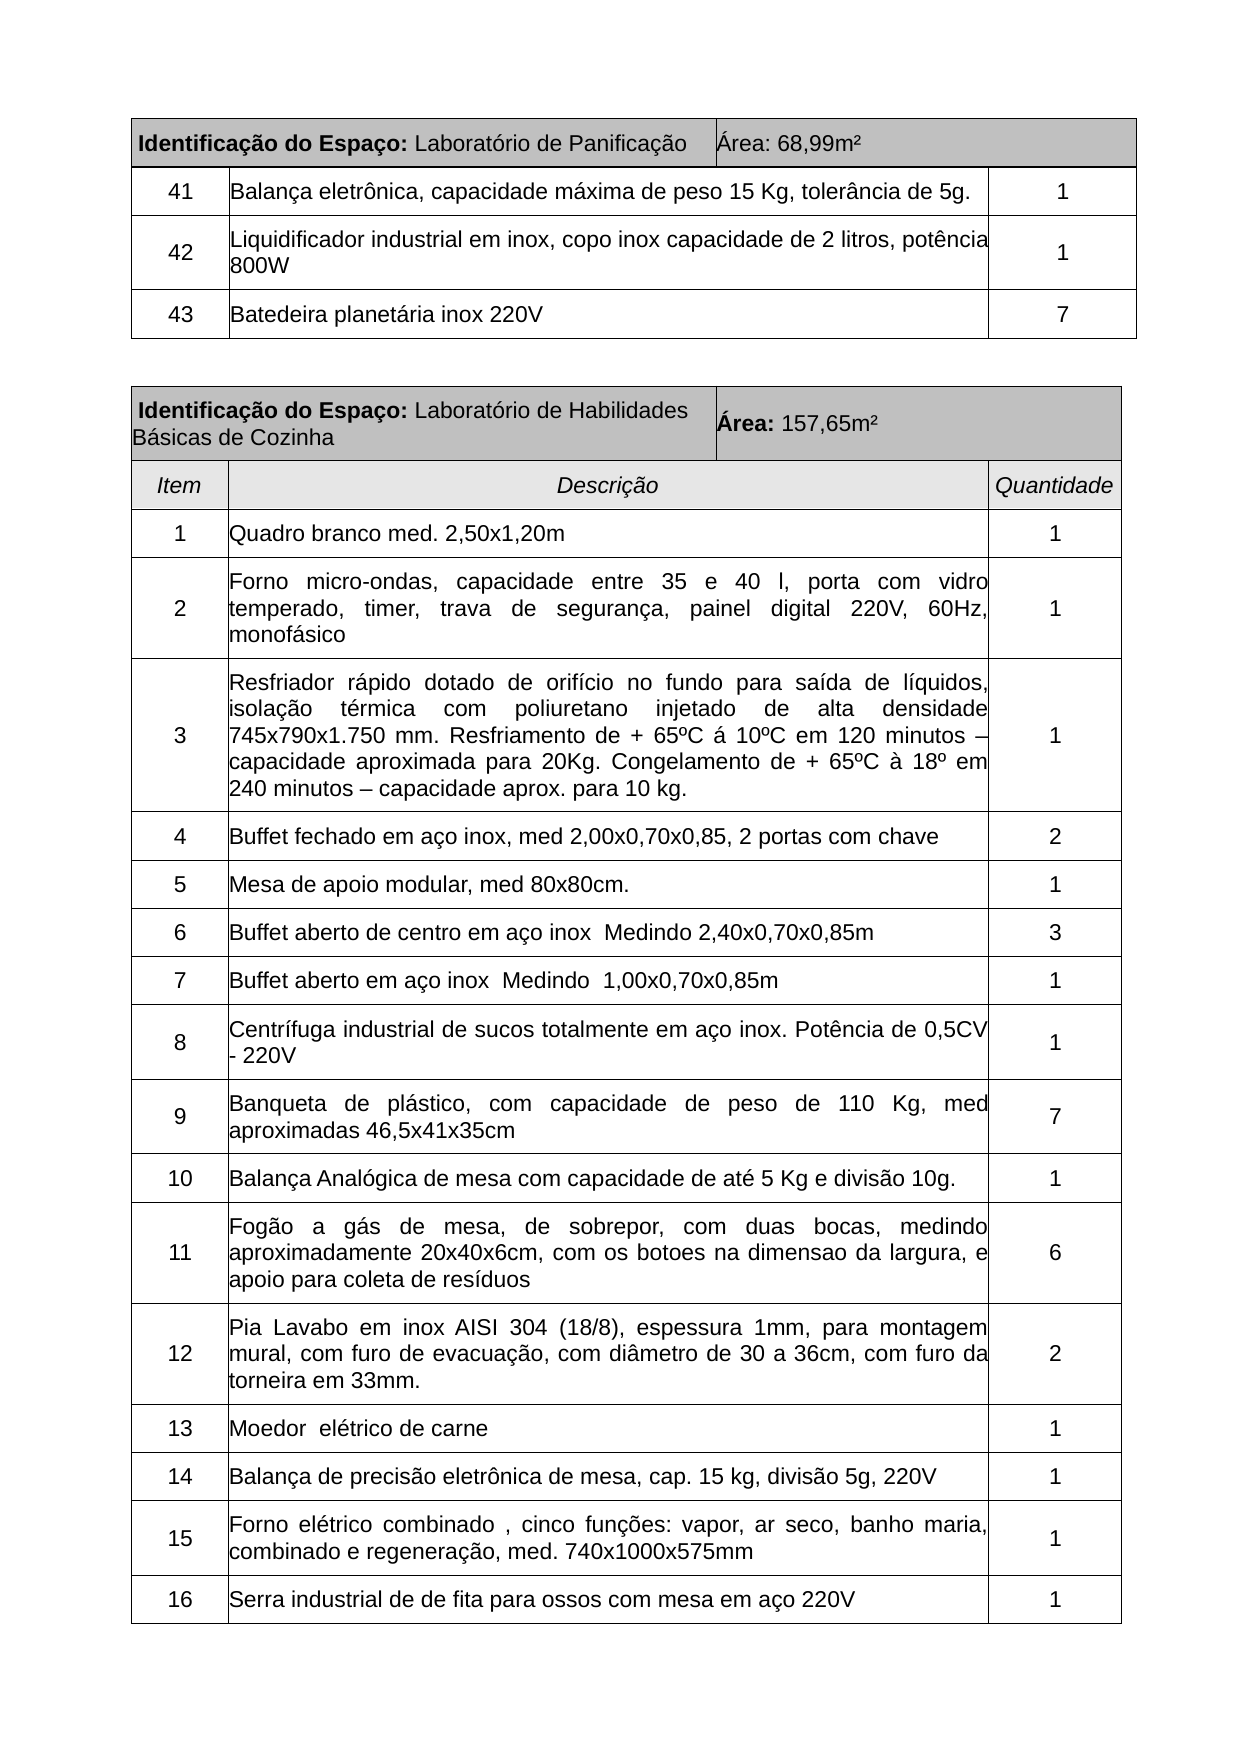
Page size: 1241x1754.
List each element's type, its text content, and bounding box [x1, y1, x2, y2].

table_cell 11 [132, 1203, 228, 1302]
table_cell Balança eletrônica, capacidade máxima de peso 15 Kg, tolerância de 5g. [230, 168, 988, 214]
table_cell 6 [132, 909, 228, 956]
table_cell 1 [989, 1005, 1121, 1079]
table_cell Serra industrial de de fita para ossos com mesa em aço 220V [229, 1576, 988, 1623]
table_cell 5 [132, 861, 228, 908]
table_cell Balança Analógica de mesa com capacidade de até 5 Kg e divisão 10g. [229, 1154, 988, 1202]
table_cell 1 [989, 1453, 1121, 1500]
table_cell 1 [989, 957, 1121, 1004]
table_cell 1 [989, 216, 1136, 289]
table_cell Forno elétrico combinado , cinco funções: vapor, ar seco, banho maria, combinado e regeneração, med. 740x1000x575mm [229, 1501, 988, 1574]
table_cell Buffet aberto em aço inox Medindo 1,00x0,70x0,85m [229, 957, 988, 1004]
table_cell 1 [989, 659, 1121, 811]
table_header Área: 157,65m² [717, 387, 1121, 460]
table_cell 14 [132, 1453, 228, 1500]
table_cell Banqueta de plástico, com capacidade de peso de 110 Kg, med aproximadas 46,5x41x35cm [229, 1080, 988, 1153]
table_cell 1 [989, 1576, 1121, 1623]
table_cell 1 [989, 1154, 1121, 1202]
table_cell Quantidade [989, 461, 1121, 508]
table_cell Pia Lavabo em inox AISI 304 (18/8), espessura 1mm, para montagem mural, com furo de evacuação, com diâmetro de 30 a 36cm, com furo da torneira em 33mm. [229, 1304, 988, 1403]
table_cell 8 [132, 1005, 228, 1079]
table_cell 1 [989, 558, 1121, 658]
table_header Identificação do Espaço: Laboratório de Panificação [132, 119, 716, 166]
table_cell 3 [989, 909, 1121, 956]
table_header Identificação do Espaço: Laboratório de Habilidades Básicas de Cozinha [132, 387, 716, 460]
table_cell 2 [132, 558, 228, 658]
table_cell 15 [132, 1501, 228, 1574]
table_cell Balança de precisão eletrônica de mesa, cap. 15 kg, divisão 5g, 220V [229, 1453, 988, 1500]
table_cell Forno micro-ondas, capacidade entre 35 e 40 l, porta com vidro temperado, timer, trava de segurança, painel digital 220V, 60Hz, monofásico [229, 558, 988, 658]
table_cell 1 [989, 510, 1121, 557]
table_cell Buffet fechado em aço inox, med 2,00x0,70x0,85, 2 portas com chave [229, 812, 988, 859]
table_cell 3 [132, 659, 228, 811]
table_cell Mesa de apoio modular, med 80x80cm. [229, 861, 988, 908]
table_cell Batedeira planetária inox 220V [230, 290, 988, 337]
table_cell 1 [989, 1501, 1121, 1574]
table_cell Liquidificador industrial em inox, copo inox capacidade de 2 litros, potência 800W [230, 216, 988, 289]
table_cell 1 [989, 861, 1121, 908]
table_cell 42 [132, 216, 229, 289]
table_cell 10 [132, 1154, 228, 1202]
table_cell 4 [132, 812, 228, 859]
table_cell Moedor elétrico de carne [229, 1405, 988, 1452]
table_cell 6 [989, 1203, 1121, 1302]
table_header Área: 68,99m² [717, 119, 1136, 166]
table_cell 16 [132, 1576, 228, 1623]
table_cell 1 [989, 1405, 1121, 1452]
table_cell Centrífuga industrial de sucos totalmente em aço inox. Potência de 0,5CV - 220V [229, 1005, 988, 1079]
table_cell Fogão a gás de mesa, de sobrepor, com duas bocas, medindo aproximadamente 20x40x6cm, com os botoes na dimensao da largura, e apoio para coleta de resíduos [229, 1203, 988, 1302]
table_cell Item [132, 461, 228, 508]
table_cell 9 [132, 1080, 228, 1153]
table_cell 7 [989, 290, 1136, 337]
table_cell 1 [989, 168, 1136, 214]
table_cell 13 [132, 1405, 228, 1452]
table_cell Quadro branco med. 2,50x1,20m [229, 510, 988, 557]
table_cell Buffet aberto de centro em aço inox Medindo 2,40x0,70x0,85m [229, 909, 988, 956]
table_cell Resfriador rápido dotado de orifício no fundo para saída de líquidos, isolação térmica com poliuretano injetado de alta densidade 745x790x1.750 mm. Resfriamento de + 65ºC á 10ºC em 120 minutos – capacidade aproximada para 20Kg. Congelamento de + 65ºC à 18º em 240 minutos – capacidade aprox. para 10 kg. [229, 659, 988, 811]
table_cell Descrição [229, 461, 988, 508]
table_cell 43 [132, 290, 229, 337]
table_cell 2 [989, 812, 1121, 859]
table_cell 2 [989, 1304, 1121, 1403]
table_cell 7 [132, 957, 228, 1004]
table_cell 7 [989, 1080, 1121, 1153]
table_cell 41 [132, 168, 229, 214]
table_cell 12 [132, 1304, 228, 1403]
table_cell 1 [132, 510, 228, 557]
